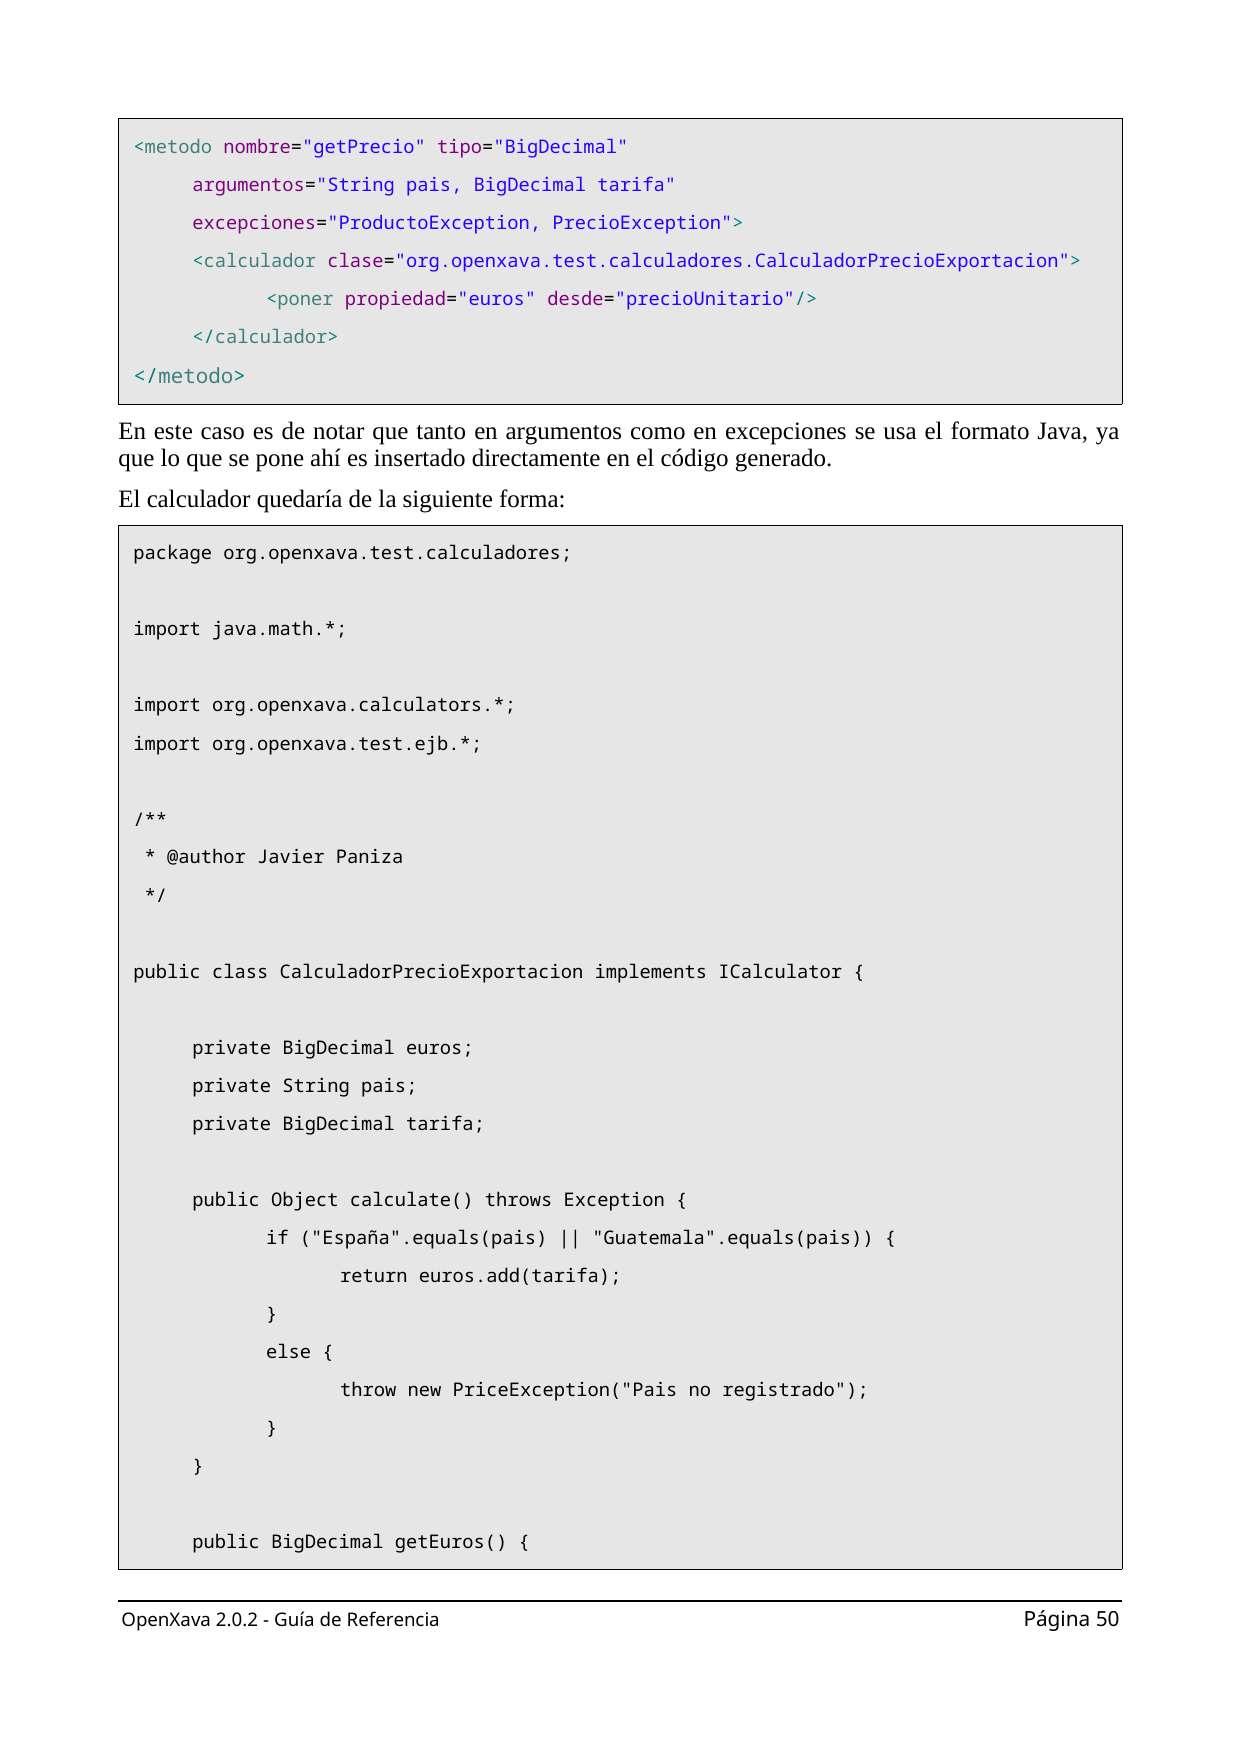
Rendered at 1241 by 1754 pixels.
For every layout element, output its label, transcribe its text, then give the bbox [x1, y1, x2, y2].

text public Object calculate() throws Exception { [119, 1171, 1122, 1209]
text return euros.add(tarifa); [119, 1247, 1122, 1285]
text public class CalculadorPrecioExportacion implements ICalculator { [119, 943, 1122, 981]
text public BigDecimal getEuros() { [119, 1513, 1122, 1569]
text <metodo nombre="getPrecio" tipo="BigDecimal" [119, 119, 1122, 156]
text </calculador> [119, 308, 1122, 346]
text * @author Javier Paniza [119, 829, 1122, 867]
text /** [119, 791, 1122, 829]
text else { [119, 1323, 1122, 1361]
text argumentos="String pais, BigDecimal tarifa" [119, 156, 1122, 194]
text import org.openxava.calculators.*; [119, 677, 1122, 715]
text excepciones="ProductoException, PrecioException"> [119, 194, 1122, 232]
text En este caso es de notar que tanto en argumentos como en excepciones se usa el formato Java, ya que lo que se pone ahí es insertado directamente en el código generado. [118, 417, 1122, 472]
text if ("España".equals(pais) || "Guatemala".equals(pais)) { [119, 1209, 1122, 1247]
text } [119, 1285, 1122, 1323]
text <calculador clase="org.openxava.test.calculadores.CalculadorPrecioExportacion"> [119, 232, 1122, 270]
text */ [119, 867, 1122, 905]
text throw new PriceException("Pais no registrado"); [119, 1361, 1122, 1399]
text </metodo> [119, 346, 1122, 404]
text import java.math.*; [119, 601, 1122, 639]
text import org.openxava.test.ejb.*; [119, 715, 1122, 753]
text } [119, 1399, 1122, 1437]
text El calculador quedaría de la siguiente forma: [118, 485, 1122, 512]
text private BigDecimal tarifa; [119, 1095, 1122, 1133]
text } [119, 1437, 1122, 1475]
text package org.openxava.test.calculadores; [119, 526, 1122, 563]
text <poner propiedad="euros" desde="precioUnitario"/> [119, 270, 1122, 308]
text private String pais; [119, 1057, 1122, 1095]
text private BigDecimal euros; [119, 1019, 1122, 1057]
